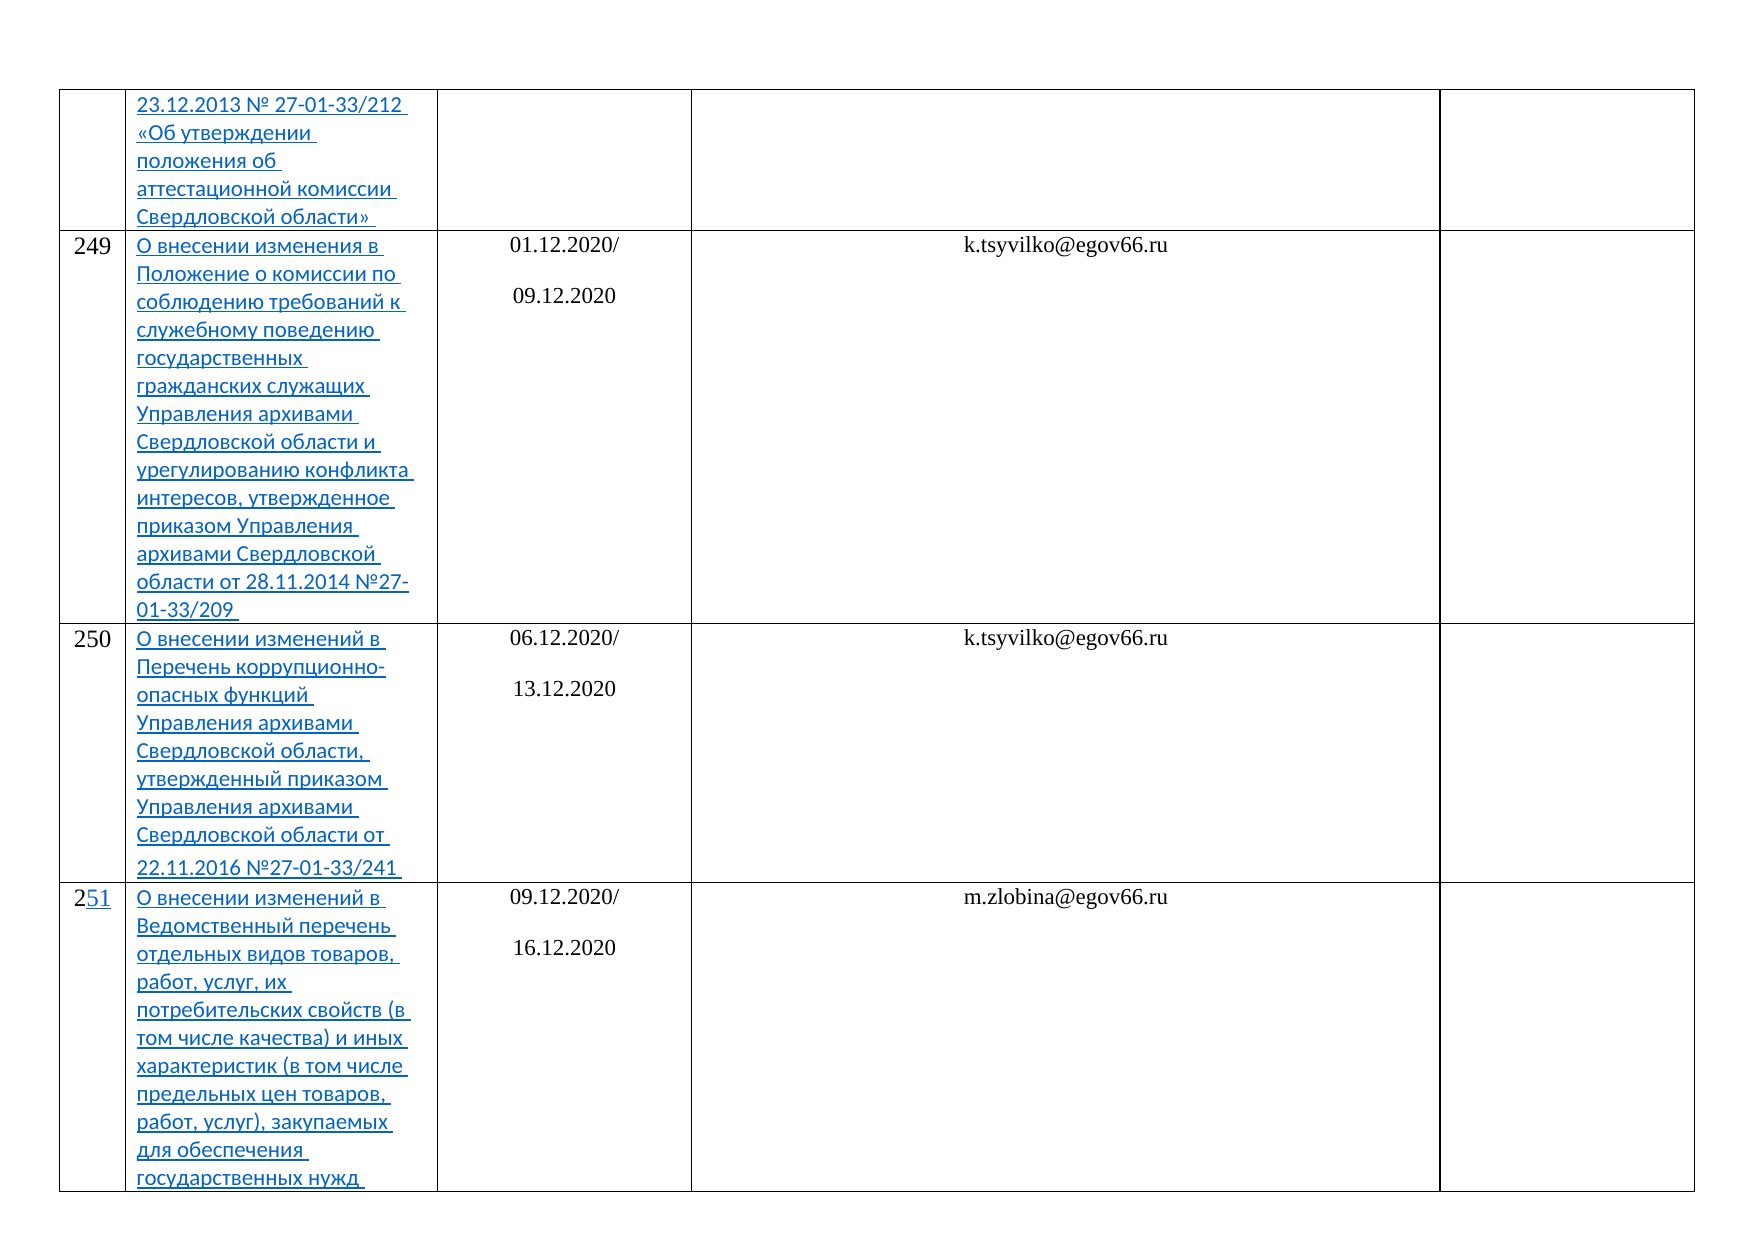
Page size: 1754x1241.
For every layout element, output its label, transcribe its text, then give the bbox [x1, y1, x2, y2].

table_cell [1441, 883, 1694, 1191]
table_cell [1441, 90, 1694, 230]
table_cell О внесении изменений в Ведомственный перечень отдельных видов товаров, работ, услуг, их потребительских свойств (в том числе качества) и иных характеристик (в том числе предельных цен товаров, работ, услуг), закупаемых для обеспечения государственных нужд [126, 883, 437, 1191]
table_cell 249 [60, 231, 125, 623]
table_cell 250 [60, 624, 125, 882]
table_cell 09.12.2020/ 16.12.2020 [438, 883, 691, 1191]
table_cell [692, 90, 1439, 230]
table_cell k.tsyvilko@egov66.ru [692, 231, 1439, 623]
table_cell 01.12.2020/ 09.12.2020 [438, 231, 691, 623]
table_cell m.zlobina@egov66.ru [692, 883, 1439, 1191]
table_cell О внесении изменения в Положение о комиссии по соблюдению требований к служебному поведению государственных гражданских служащих Управления архивами Свердловской области и урегулированию конфликта интересов, утвержденное приказом Управления архивами Свердловской области от 28.11.2014 №27-01-33/209 [126, 231, 437, 623]
table_cell О внесении изменений в Перечень коррупционно-опасных функций Управления архивами Свердловской области, утвержденный приказом Управления архивами Свердловской области от 22.11.2016 №27-01-33/241 [126, 624, 437, 882]
table_cell 251 [60, 883, 125, 1191]
table_cell [1441, 624, 1694, 882]
table_cell k.tsyvilko@egov66.ru [692, 624, 1439, 882]
table_cell 23.12.2013 № 27-01-33/212 «Об утверждении положения об аттестационной комиссии Свердловской области» [126, 90, 437, 230]
table_cell 06.12.2020/ 13.12.2020 [438, 624, 691, 882]
table_cell [438, 90, 691, 230]
table_cell [60, 90, 125, 230]
table_cell [1441, 231, 1694, 623]
